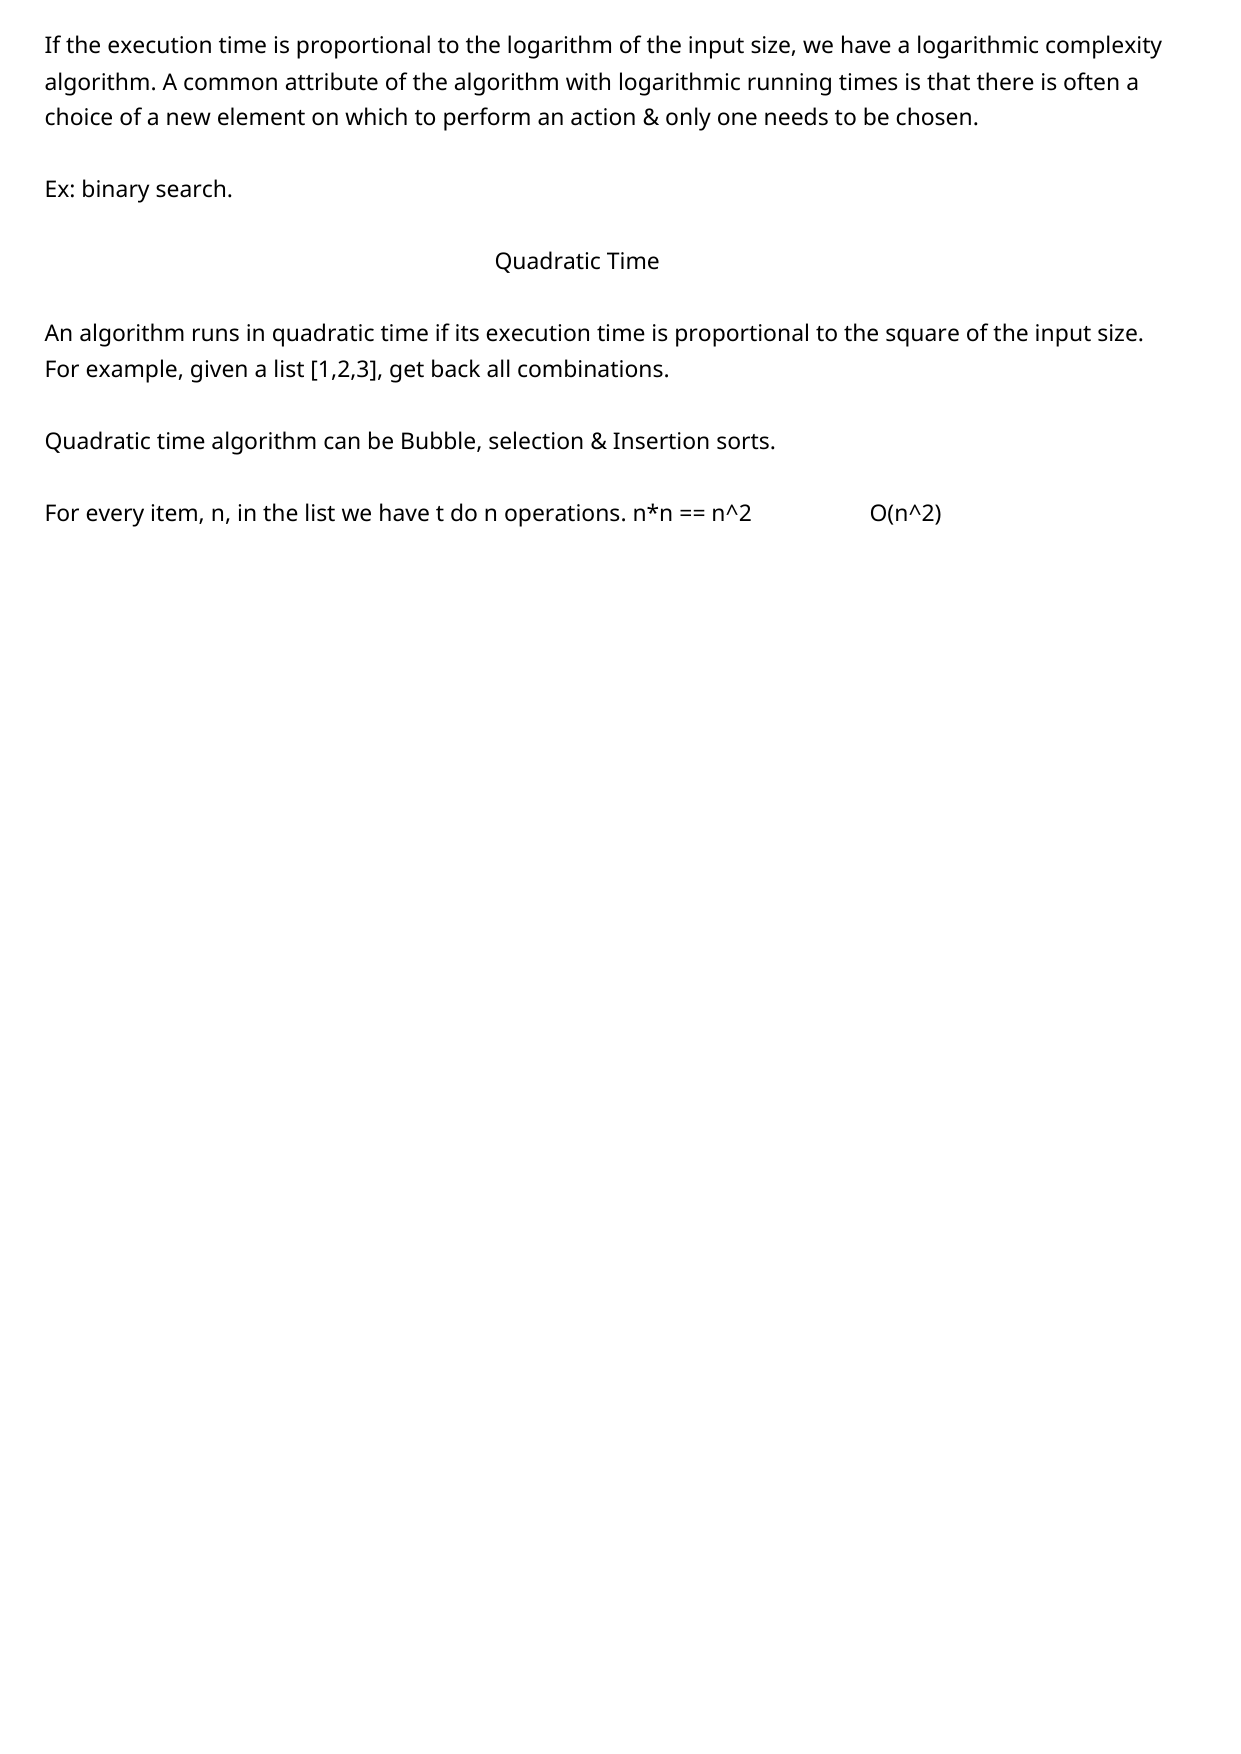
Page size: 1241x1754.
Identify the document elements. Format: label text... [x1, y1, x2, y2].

text An algorithm runs in quadratic time if its execution time is proportional to the square of the input size. For example, given a list [1,2,3], get back all combinations. [44, 317, 1180, 384]
text Quadratic time algorithm can be Bubble, selection & Insertion sorts. [44, 425, 1180, 456]
text If the execution time is proportional to the logarithm of the input size, we have a logarithmic complexity algorithm. A common attribute of the algorithm with logarithmic running times is that there is often a choice of a new element on which to perform an action & only one needs to be chosen. [44, 29, 1180, 133]
text For every item, n, in the list we have t do n operations. n*n == n^2 O(n^2) [44, 497, 1180, 528]
text Ex: binary search. [44, 173, 1180, 204]
text Quadratic Time [44, 245, 1180, 276]
